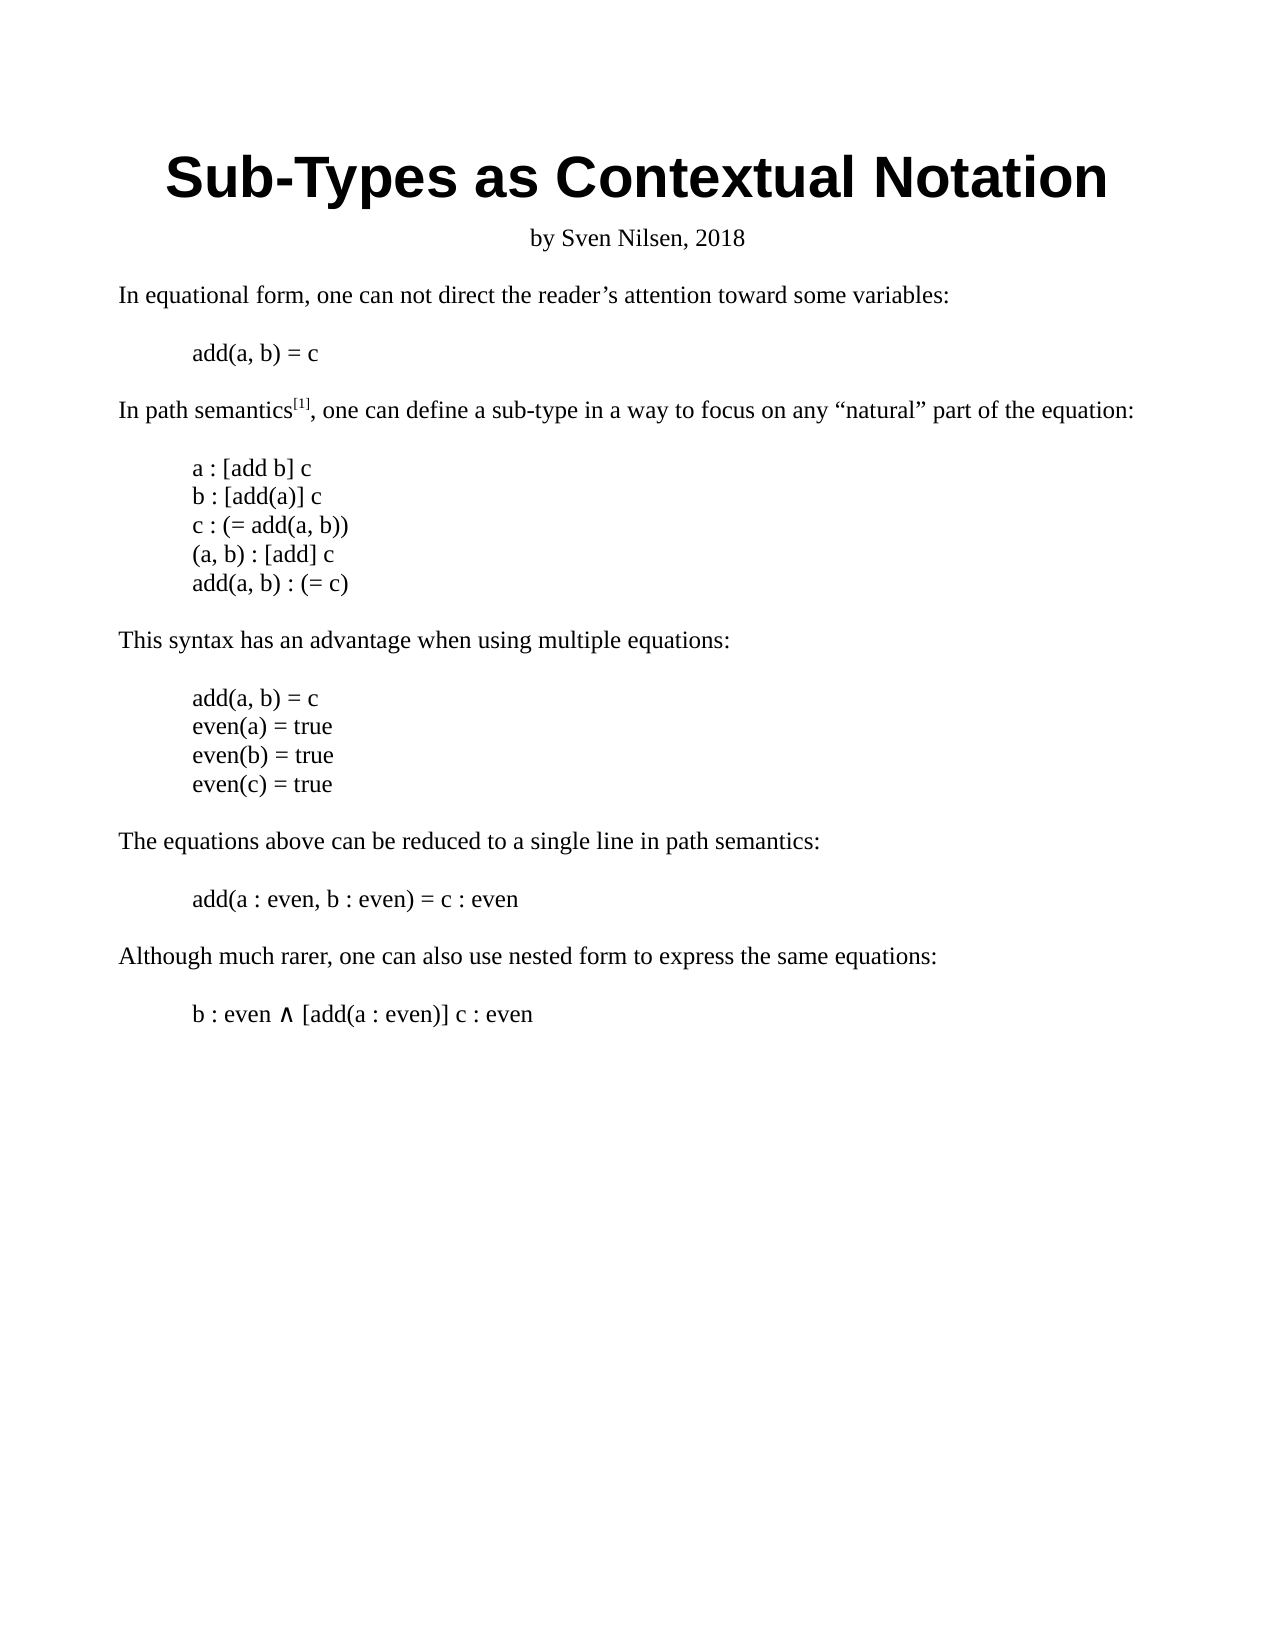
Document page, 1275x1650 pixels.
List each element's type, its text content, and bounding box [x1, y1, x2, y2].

text In path semantics[1], one can define a sub-type in a way to focus on any “natural” part of the equation: [118, 395, 1157, 424]
text by Sven Nilsen, 2018 [118, 223, 1157, 251]
text The equations above can be reduced to a single line in path semantics: [118, 826, 1157, 855]
text c : (= add(a, b)) [118, 510, 1157, 539]
text add(a : even, b : even) = c : even [118, 884, 1157, 913]
text In equational form, one can not direct the reader’s attention toward some variables: [118, 280, 1157, 309]
text add(a, b) = c [118, 338, 1157, 366]
text b : even ∧ [add(a : even)] c : even [118, 999, 1157, 1028]
text add(a, b) = c [118, 683, 1157, 711]
text Although much rarer, one can also use nested form to express the same equations: [118, 941, 1157, 970]
text a : [add b] c [118, 453, 1157, 481]
text even(c) = true [118, 769, 1157, 798]
text This syntax has an advantage when using multiple equations: [118, 625, 1157, 654]
text (a, b) : [add] c [118, 539, 1157, 568]
text even(a) = true [118, 711, 1157, 740]
text even(b) = true [118, 740, 1157, 769]
text add(a, b) : (= c) [118, 568, 1157, 596]
title Sub-Types as Contextual Notation [118, 143, 1157, 210]
text b : [add(a)] c [118, 481, 1157, 510]
